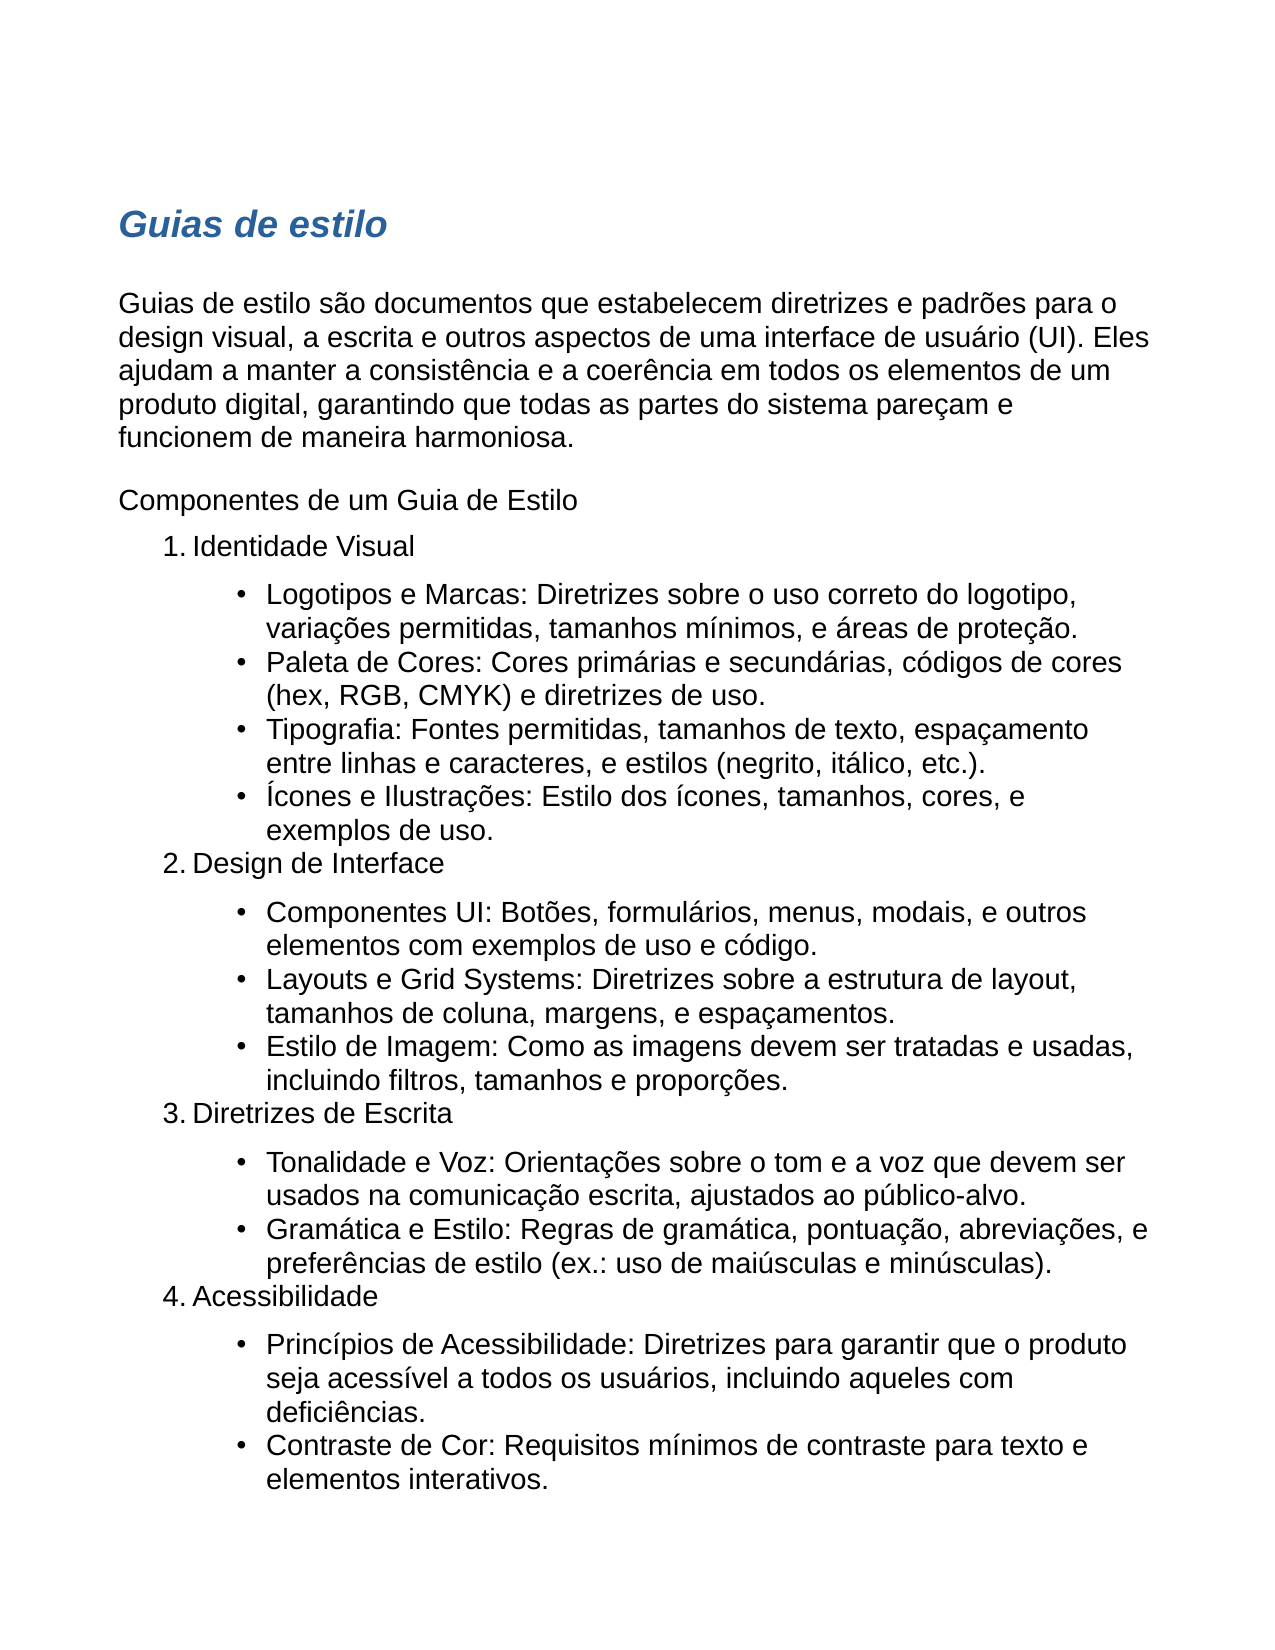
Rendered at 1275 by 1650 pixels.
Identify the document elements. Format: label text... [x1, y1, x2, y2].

list Design de Interface [162, 846, 1157, 880]
list Layouts e Grid Systems: Diretrizes sobre a estrutura de layout, tamanhos de coluna, margens, e espaçamentos. [236, 962, 1157, 1029]
list Estilo de Imagem: Como as imagens devem ser tratadas e usadas, incluindo filtros, tamanhos e proporções. [236, 1029, 1157, 1096]
list Contraste de Cor: Requisitos mínimos de contraste para texto e elementos interativos. [236, 1428, 1157, 1495]
list Tonalidade e Voz: Orientações sobre o tom e a voz que devem ser usados na comunicação escrita, ajustados ao público-alvo. [236, 1144, 1157, 1212]
list Acessibilidade [162, 1279, 1157, 1313]
list Logotipos e Marcas: Diretrizes sobre o uso correto do logotipo, variações permitidas, tamanhos mínimos, e áreas de proteção. [236, 577, 1157, 644]
list Gramática e Estilo: Regras de gramática, pontuação, abreviações, e preferências de estilo (ex.: uso de maiúsculas e minúsculas). [236, 1212, 1157, 1279]
list Identidade Visual [162, 529, 1157, 563]
text Guias de estilo são documentos que estabelecem diretrizes e padrões para o design visual, a escrita e outros aspectos de uma interface de usuário (UI). Eles ajudam a manter a consistência e a coerência em todos os elementos de um produto digital, garantindo que todas as partes do sistema pareçam e funcionem de maneira harmoniosa. [118, 286, 1157, 454]
list Componentes UI: Botões, formulários, menus, modais, e outros elementos com exemplos de uso e código. [236, 894, 1157, 962]
list Princípios de Acessibilidade: Diretrizes para garantir que o produto seja acessível a todos os usuários, incluindo aqueles com deficiências. [236, 1327, 1157, 1428]
list Paleta de Cores: Cores primárias e secundárias, códigos de cores (hex, RGB, CMYK) e diretrizes de uso. [236, 644, 1157, 712]
subtitle Guias de estilo [118, 201, 1157, 245]
list Tipografia: Fontes permitidas, tamanhos de texto, espaçamento entre linhas e caracteres, e estilos (negrito, itálico, etc.). [236, 712, 1157, 779]
list Ícones e Ilustrações: Estilo dos ícones, tamanhos, cores, e exemplos de uso. [236, 779, 1157, 846]
subtitle Componentes de um Guia de Estilo [118, 483, 1157, 517]
list Diretrizes de Escrita [162, 1096, 1157, 1130]
